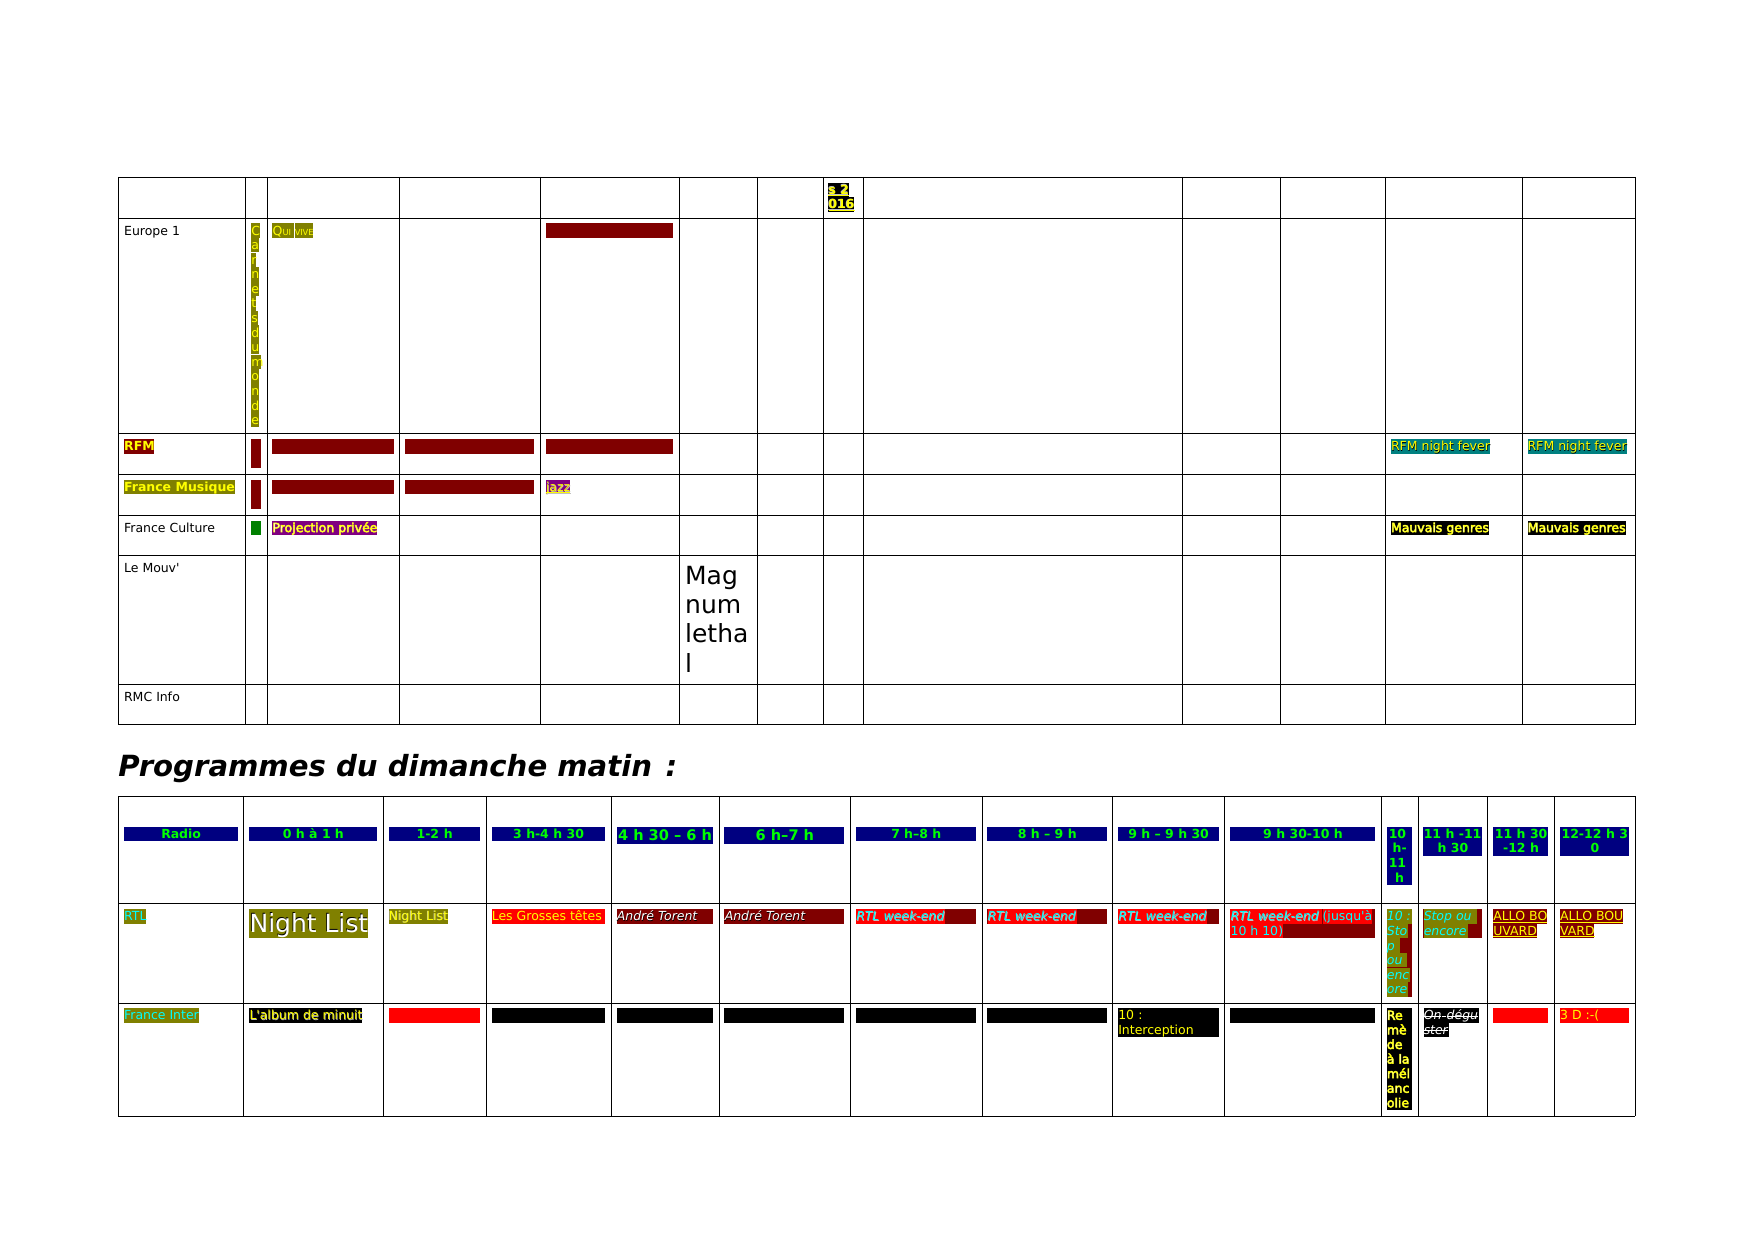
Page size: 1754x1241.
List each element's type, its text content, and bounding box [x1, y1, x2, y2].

table_cell [541, 219, 679, 433]
table_cell Remède à la mélancolie [1382, 1004, 1418, 1116]
table_cell [824, 556, 863, 684]
table_cell 10 : Stop ou encore [1382, 904, 1418, 1002]
table_cell Mauvais genres [1523, 516, 1635, 555]
table_cell RFM night fever [1386, 434, 1522, 474]
table_cell [1523, 178, 1635, 217]
table_cell [758, 434, 823, 474]
table_header 4 h 30 – 6 h [612, 797, 719, 903]
table_cell [720, 1004, 850, 1116]
table_cell [400, 516, 540, 555]
table_cell [246, 685, 267, 724]
table_header 12-12 h 30 [1555, 797, 1635, 903]
table_cell [1523, 475, 1635, 515]
table_cell [758, 178, 823, 217]
table_cell [758, 219, 823, 433]
table_cell [1281, 685, 1385, 724]
table_cell [864, 516, 1182, 555]
table_cell Qui vive [268, 219, 399, 433]
table_cell [864, 434, 1182, 474]
table_cell [541, 685, 679, 724]
table_cell RFM night fever [1523, 434, 1635, 474]
table_cell [1281, 475, 1385, 515]
table_cell 3 D :-( [1555, 1004, 1635, 1116]
table_cell RTL week-end [1113, 904, 1224, 1002]
table_cell [541, 434, 679, 474]
table_cell [1183, 219, 1280, 433]
table_cell [680, 178, 757, 217]
table_cell RTL week-end [983, 904, 1112, 1002]
table_cell [400, 475, 540, 515]
table_cell [1183, 685, 1280, 724]
table_cell [268, 556, 399, 684]
table_header 8 h – 9 h [983, 797, 1112, 903]
table_header 9 h – 9 h 30 [1113, 797, 1224, 903]
table_cell France Musique [119, 475, 245, 515]
table_cell [680, 219, 757, 433]
table_cell [400, 434, 540, 474]
table_cell Magnum lethal [680, 556, 757, 684]
table_cell 10 : Interception [1113, 1004, 1224, 1116]
table_cell [1386, 685, 1522, 724]
table_header 11 h 30-12 h [1488, 797, 1554, 903]
table_header 0 h à 1 h [244, 797, 383, 903]
table_cell [1281, 516, 1385, 555]
table_cell [1386, 556, 1522, 684]
table_cell [758, 475, 823, 515]
table_cell [680, 434, 757, 474]
table_cell [268, 475, 399, 515]
table_cell France Culture [119, 516, 245, 555]
table_cell [268, 685, 399, 724]
table_cell [824, 434, 863, 474]
table_header 10 h-11 h [1382, 797, 1418, 903]
table_cell [541, 556, 679, 684]
table_header 7 h–8 h [851, 797, 982, 903]
table_cell RTL week-end (jusqu'à 10 h 10) [1225, 904, 1381, 1002]
table_cell Mauvais genres [1386, 516, 1522, 555]
table_cell Night List [244, 904, 383, 1002]
table_cell [1523, 556, 1635, 684]
table_cell [758, 516, 823, 555]
table_cell [1183, 434, 1280, 474]
table_cell [824, 475, 863, 515]
table_cell [1386, 178, 1522, 217]
table_cell RTL [119, 904, 243, 1002]
table_header 11 h -11 h 30 [1419, 797, 1487, 903]
table_cell [268, 434, 399, 474]
table_header 1-2 h [384, 797, 486, 903]
table_cell [1281, 178, 1385, 217]
table_cell Carnets du monde [246, 219, 267, 433]
table_cell [246, 516, 267, 555]
table_cell [268, 178, 399, 217]
table_cell [1523, 219, 1635, 433]
table_cell [487, 1004, 611, 1116]
table_cell Allo bouvard [1488, 904, 1554, 1002]
table_cell [400, 178, 540, 217]
table_cell [541, 516, 679, 555]
table_cell [680, 516, 757, 555]
table_cell [119, 178, 245, 217]
table_cell [758, 685, 823, 724]
table_cell [983, 1004, 1112, 1116]
table_cell [1386, 219, 1522, 433]
table_cell jazz [541, 475, 679, 515]
table_cell [1488, 1004, 1554, 1116]
table_cell Europe 1 [119, 219, 245, 433]
table_cell [864, 685, 1182, 724]
table_header Radio [119, 797, 243, 903]
table_cell [246, 178, 267, 217]
table_header 3 h-4 h 30 [487, 797, 611, 903]
table_cell France Inter [119, 1004, 243, 1116]
table_cell [400, 685, 540, 724]
table_cell [1523, 685, 1635, 724]
table_cell [824, 685, 863, 724]
table_cell [246, 475, 267, 515]
table_cell RTL week-end [851, 904, 982, 1002]
table_cell André Torent [720, 904, 850, 1002]
table_cell [1225, 1004, 1381, 1116]
table_cell [680, 685, 757, 724]
table_cell [864, 475, 1182, 515]
table_cell Stop ou encore [1419, 904, 1487, 1002]
table_cell RFM [119, 434, 245, 474]
subtitle Programmes du dimanche matin : [118, 749, 1636, 783]
table_cell [864, 219, 1182, 433]
table_cell [1183, 516, 1280, 555]
table_cell s 2016 [824, 178, 863, 217]
table_cell [758, 556, 823, 684]
table_cell Night List [384, 904, 486, 1002]
table_cell [851, 1004, 982, 1116]
table_cell Allo bouvard [1555, 904, 1635, 1002]
table_cell [1183, 556, 1280, 684]
table_cell [1183, 178, 1280, 217]
table_cell [246, 556, 267, 684]
table_cell [1281, 219, 1385, 433]
table_cell [400, 556, 540, 684]
table_cell [541, 178, 679, 217]
table_cell André Torent [612, 904, 719, 1002]
table_cell [384, 1004, 486, 1116]
table_cell [1281, 556, 1385, 684]
table_header 6 h–7 h [720, 797, 850, 903]
table_cell [1183, 475, 1280, 515]
table_header 9 h 30-10 h [1225, 797, 1381, 903]
table_cell [824, 219, 863, 433]
table_cell [824, 516, 863, 555]
table_cell On déguster [1419, 1004, 1487, 1116]
table_cell [1281, 434, 1385, 474]
table_cell L'album de minuit [244, 1004, 383, 1116]
table_cell Les Grosses têtes [487, 904, 611, 1002]
table_cell [864, 556, 1182, 684]
table_cell [246, 434, 267, 474]
table_cell [1386, 475, 1522, 515]
table_cell [680, 475, 757, 515]
table_cell Le Mouv' [119, 556, 245, 684]
table_cell [864, 178, 1182, 217]
table_cell [612, 1004, 719, 1116]
table_cell Projection privée [268, 516, 399, 555]
table_cell [400, 219, 540, 433]
table_cell RMC Info [119, 685, 245, 724]
